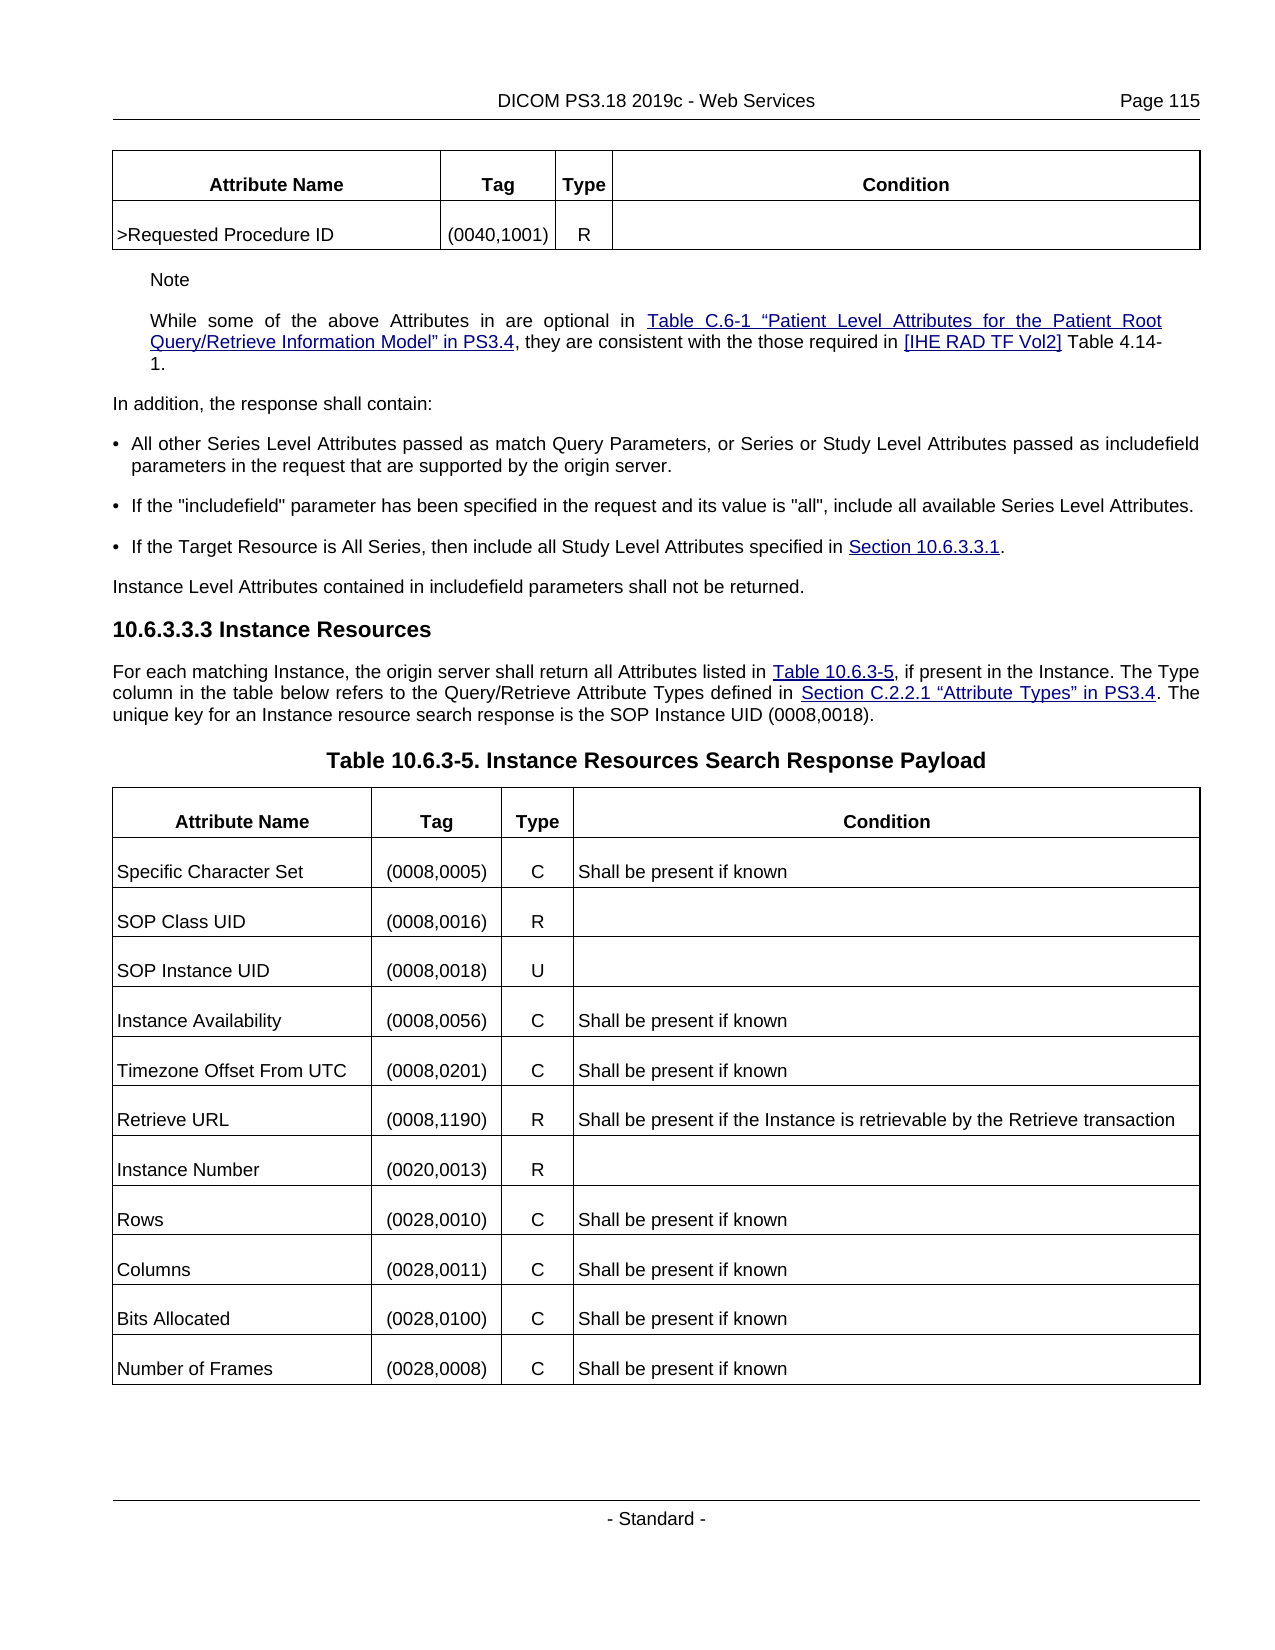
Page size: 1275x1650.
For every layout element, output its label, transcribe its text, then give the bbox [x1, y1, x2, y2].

table_cell U [502, 937, 573, 986]
table_cell Rows [113, 1186, 371, 1234]
table_cell Shall be present if known [574, 1186, 1199, 1234]
table_cell C [502, 838, 573, 887]
table_cell (0008,0005) [372, 838, 501, 887]
text • All other Series Level Attributes passed as match Query Parameters, or Series or Study Level Attributes passed as includefield parameters in the request that are supported by the origin server. [112, 433, 1200, 476]
table_cell Instance Number [113, 1136, 371, 1185]
table_cell C [502, 1335, 573, 1383]
table_header Type [502, 788, 573, 837]
table_cell Timezone Offset From UTC [113, 1037, 371, 1085]
table_cell (0008,0056) [372, 987, 501, 1036]
text Table 10.6.3-5. Instance Resources Search Response Payload [112, 748, 1200, 774]
text • If the Target Resource is All Series, then include all Study Level Attributes specified in Section 10.6.3.3.1. [112, 535, 1200, 557]
table_cell Shall be present if known [574, 987, 1199, 1036]
table_cell Shall be present if known [574, 1285, 1199, 1334]
text 10.6.3.3.3 Instance Resources [112, 616, 1200, 642]
table_cell Shall be present if known [574, 1235, 1199, 1284]
table_cell [574, 888, 1199, 936]
table_cell R [502, 888, 573, 936]
table_cell Columns [113, 1235, 371, 1284]
text • If the "includefield" parameter has been specified in the request and its value is "all", include all available Series Level Attributes. [112, 495, 1200, 517]
table_cell Specific Character Set [113, 838, 371, 887]
table_cell Number of Frames [113, 1335, 371, 1383]
table_header Condition [574, 788, 1199, 837]
table_cell (0020,0013) [372, 1136, 501, 1185]
table_cell C [502, 1235, 573, 1284]
table_cell R [556, 201, 612, 249]
table_cell (0028,0008) [372, 1335, 501, 1383]
table_cell Shall be present if known [574, 1037, 1199, 1085]
table_cell (0008,0016) [372, 888, 501, 936]
table_header Tag [441, 151, 555, 200]
table_cell [574, 1136, 1199, 1185]
table_cell Retrieve URL [113, 1086, 371, 1135]
table_cell (0008,1190) [372, 1086, 501, 1135]
table_cell (0028,0011) [372, 1235, 501, 1284]
text For each matching Instance, the origin server shall return all Attributes listed in Table 10.6.3-5, if present in the Instance. The Type column in the table below refers to the Query/Retrieve Attribute Types defined in Section C.2.2.1 “Attribute Types” in PS3.4. The unique key for an Instance resource search response is the SOP Instance UID (0008,0018). [112, 661, 1200, 725]
table_cell (0028,0010) [372, 1186, 501, 1234]
text In addition, the response shall contain: [112, 393, 1200, 414]
table_header Type [556, 151, 612, 200]
table_cell Shall be present if known [574, 838, 1199, 887]
table_cell R [502, 1136, 573, 1185]
table_cell >Requested Procedure ID [113, 201, 440, 249]
table_cell SOP Class UID [113, 888, 371, 936]
table_header Attribute Name [113, 788, 371, 837]
text Instance Level Attributes contained in includefield parameters shall not be returned. [112, 576, 1200, 597]
table_header Condition [613, 151, 1199, 200]
table_cell (0028,0100) [372, 1285, 501, 1334]
table_cell C [502, 1285, 573, 1334]
table_cell Shall be present if known [574, 1335, 1199, 1383]
table_cell (0040,1001) [441, 201, 555, 249]
table_cell Instance Availability [113, 987, 371, 1036]
table_cell SOP Instance UID [113, 937, 371, 986]
text Note [150, 269, 1162, 291]
table_cell C [502, 987, 573, 1036]
table_header Tag [372, 788, 501, 837]
table_cell Shall be present if the Instance is retrievable by the Retrieve transaction [574, 1086, 1199, 1135]
table_cell [613, 201, 1199, 249]
table_cell [574, 937, 1199, 986]
table_cell Bits Allocated [113, 1285, 371, 1334]
table_cell (0008,0018) [372, 937, 501, 986]
table_header Attribute Name [113, 151, 440, 200]
text While some of the above Attributes in are optional in Table C.6-1 “Patient Level Attributes for the Patient Root Query/Retrieve Information Model” in PS3.4, they are consistent with the those required in [IHE RAD TF Vol2] Table 4.14-1. [150, 309, 1162, 374]
table_cell C [502, 1037, 573, 1085]
table_cell C [502, 1186, 573, 1234]
table_cell (0008,0201) [372, 1037, 501, 1085]
table_cell R [502, 1086, 573, 1135]
